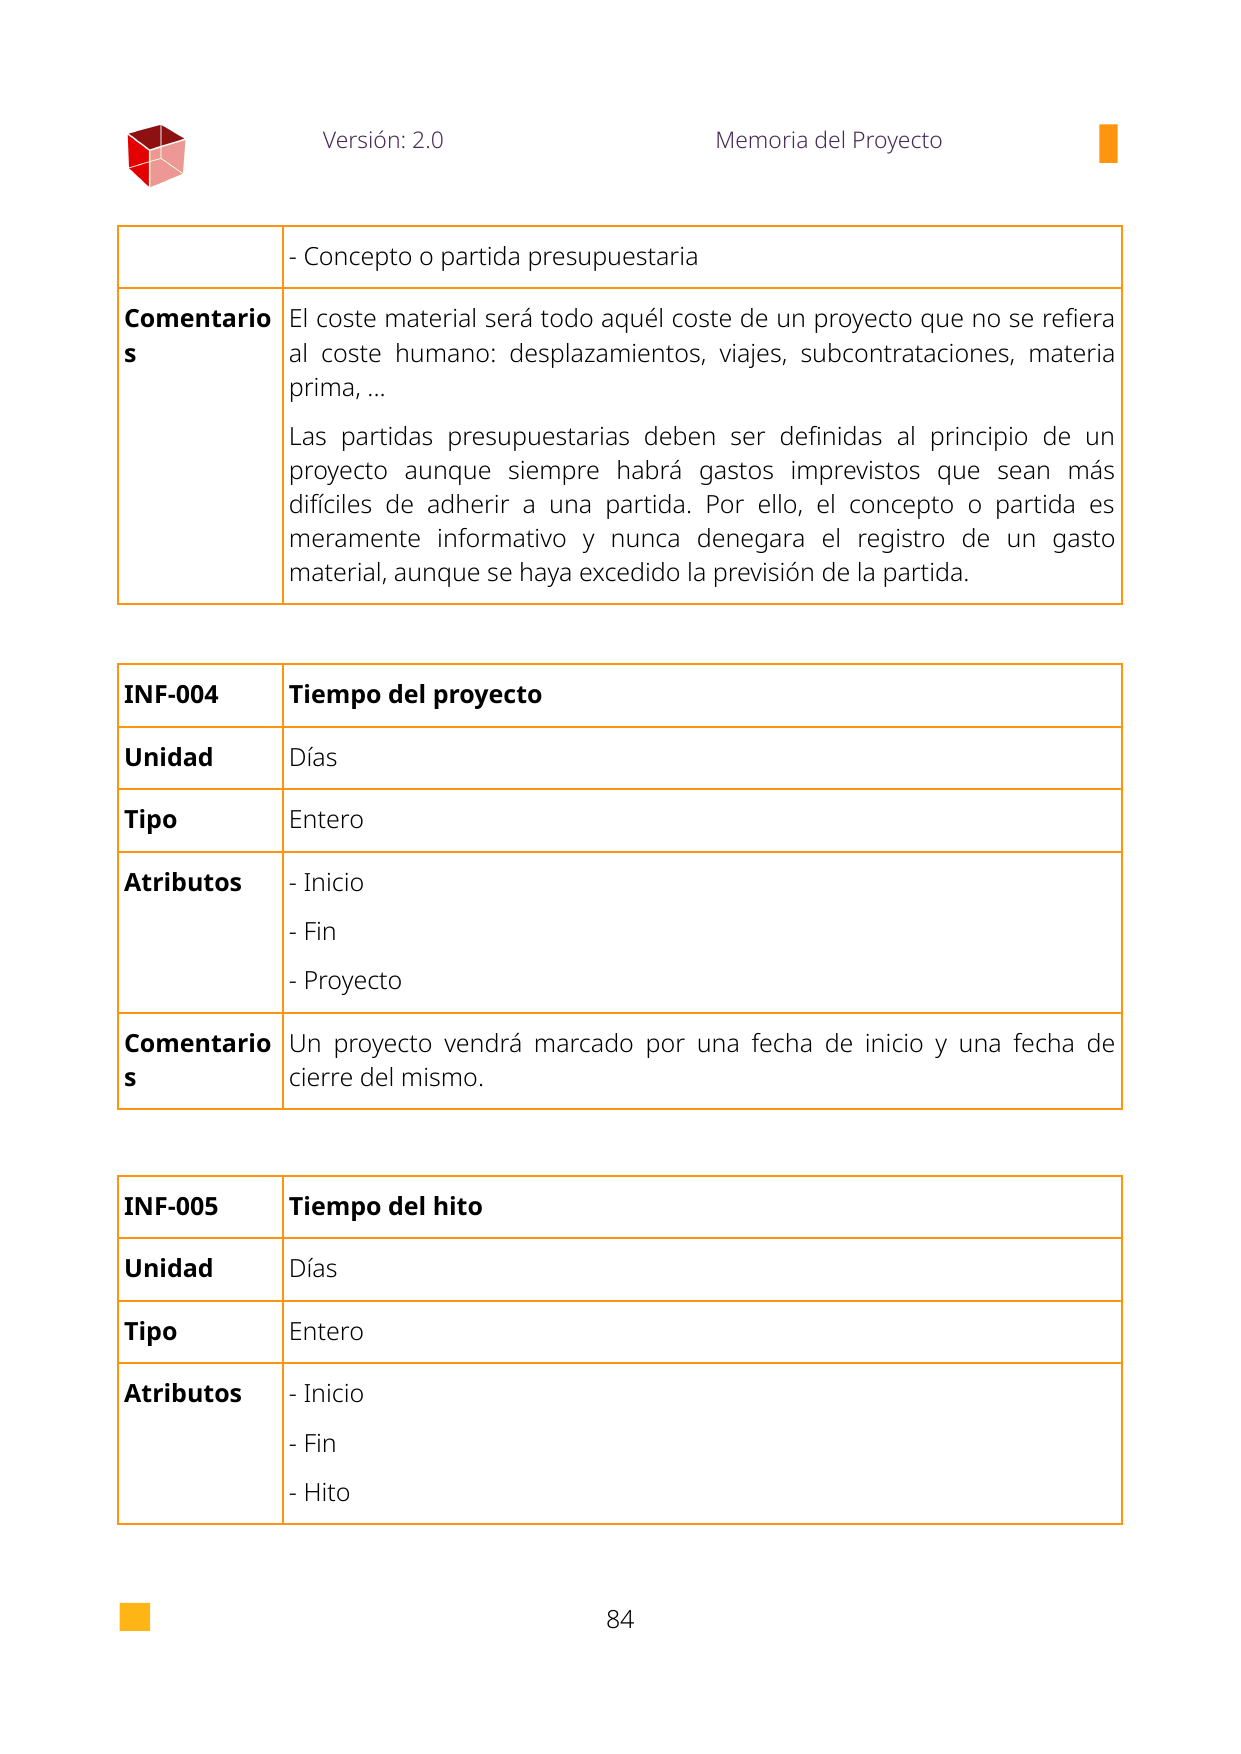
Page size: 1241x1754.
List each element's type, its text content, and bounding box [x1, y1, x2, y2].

table_header INF-004 [119, 665, 282, 726]
table_cell [119, 227, 282, 287]
table_cell - Inicio - Fin - Hito [284, 1364, 1121, 1523]
table_cell El coste material será todo aquél coste de un proyecto que no se refiera al coste humano: desplazamientos, viajes, subcontrataciones, materia prima, ... Las partidas presupuestarias deben ser definidas al principio de un proyecto aunque siempre habrá gastos imprevistos que sean más difíciles de adherir a una partida. Por ello, el concepto o partida es meramente informativo y nunca denegara el registro de un gasto material, aunque se haya excedido la previsión de la partida. [284, 289, 1121, 603]
table_cell - Inicio - Fin - Proyecto [284, 853, 1121, 1012]
table_cell Comentarios [119, 289, 282, 603]
table_cell - Concepto o partida presupuestaria [284, 227, 1121, 287]
table_header INF-005 [119, 1177, 282, 1237]
table_cell Comentarios [119, 1014, 282, 1108]
table_cell Días [284, 1239, 1121, 1300]
table_cell Entero [284, 790, 1121, 851]
picture [123, 123, 189, 189]
table_header Tiempo del hito [284, 1177, 1121, 1237]
table_cell Unidad [119, 728, 282, 788]
table_cell Atributos [119, 853, 282, 1012]
table_cell Tipo [119, 790, 282, 851]
table_cell Un proyecto vendrá marcado por una fecha de inicio y una fecha de cierre del mismo. [284, 1014, 1121, 1108]
table_cell Días [284, 728, 1121, 788]
table_cell Unidad [119, 1239, 282, 1300]
table_cell Atributos [119, 1364, 282, 1523]
table_cell Tipo [119, 1302, 282, 1362]
table_cell Entero [284, 1302, 1121, 1362]
table_header Tiempo del proyecto [284, 665, 1121, 726]
